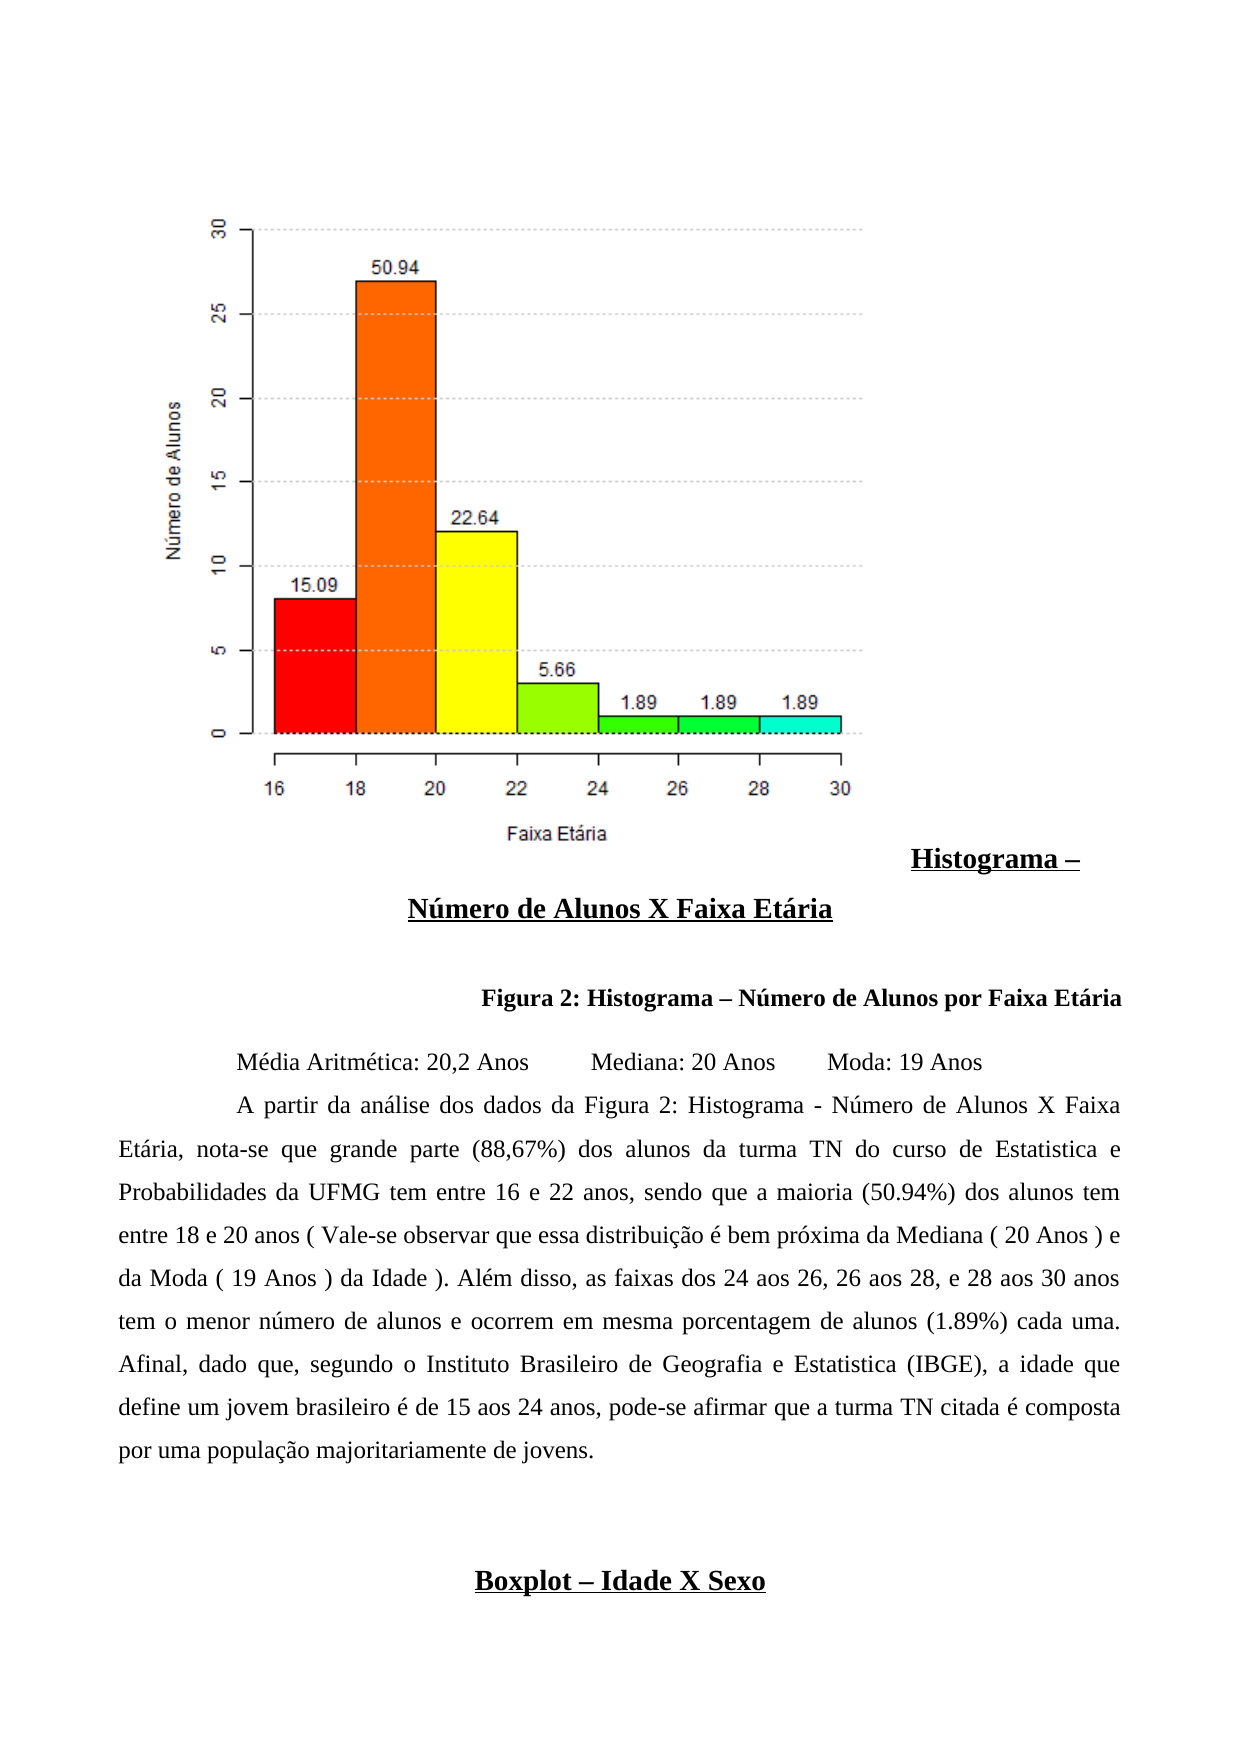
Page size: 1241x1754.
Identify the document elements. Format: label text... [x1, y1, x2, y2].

text A partir da análise dos dados da Figura 2: Histograma - Número de Alunos X Faixa Etária, nota-se que grande parte (88,67%) dos alunos da turma TN do curso de Estatistica e Probabilidades da UFMG tem entre 16 e 22 anos, sendo que a maioria (50.94%) dos alunos tem entre 18 e 20 anos ( Vale-se observar que essa distribuição é bem próxima da Mediana ( 20 Anos ) e da Moda ( 19 Anos ) da Idade ). Além disso, as faixas dos 24 aos 26, 26 aos 28, e 28 aos 30 anos tem o menor número de alunos e ocorrem em mesma porcentagem de alunos (1.89%) cada uma. Afinal, dado que, segundo o Instituto Brasileiro de Geografia e Estatistica (IBGE), a idade que define um jovem brasileiro é de 15 aos 24 anos, pode-se afirmar que a turma TN citada é composta por uma população majoritariamente de jovens. [118, 1091, 1122, 1464]
text Boxplot – Idade X Sexo [118, 1563, 1122, 1596]
text Figura 2: Histograma – Número de Alunos por Faixa Etária [118, 983, 1122, 1012]
text Histograma – Número de Alunos X Faixa Etária [118, 118, 1122, 925]
text Média Aritmética: 20,2 Anos Mediana: 20 Anos Moda: 19 Anos [118, 1047, 1122, 1076]
